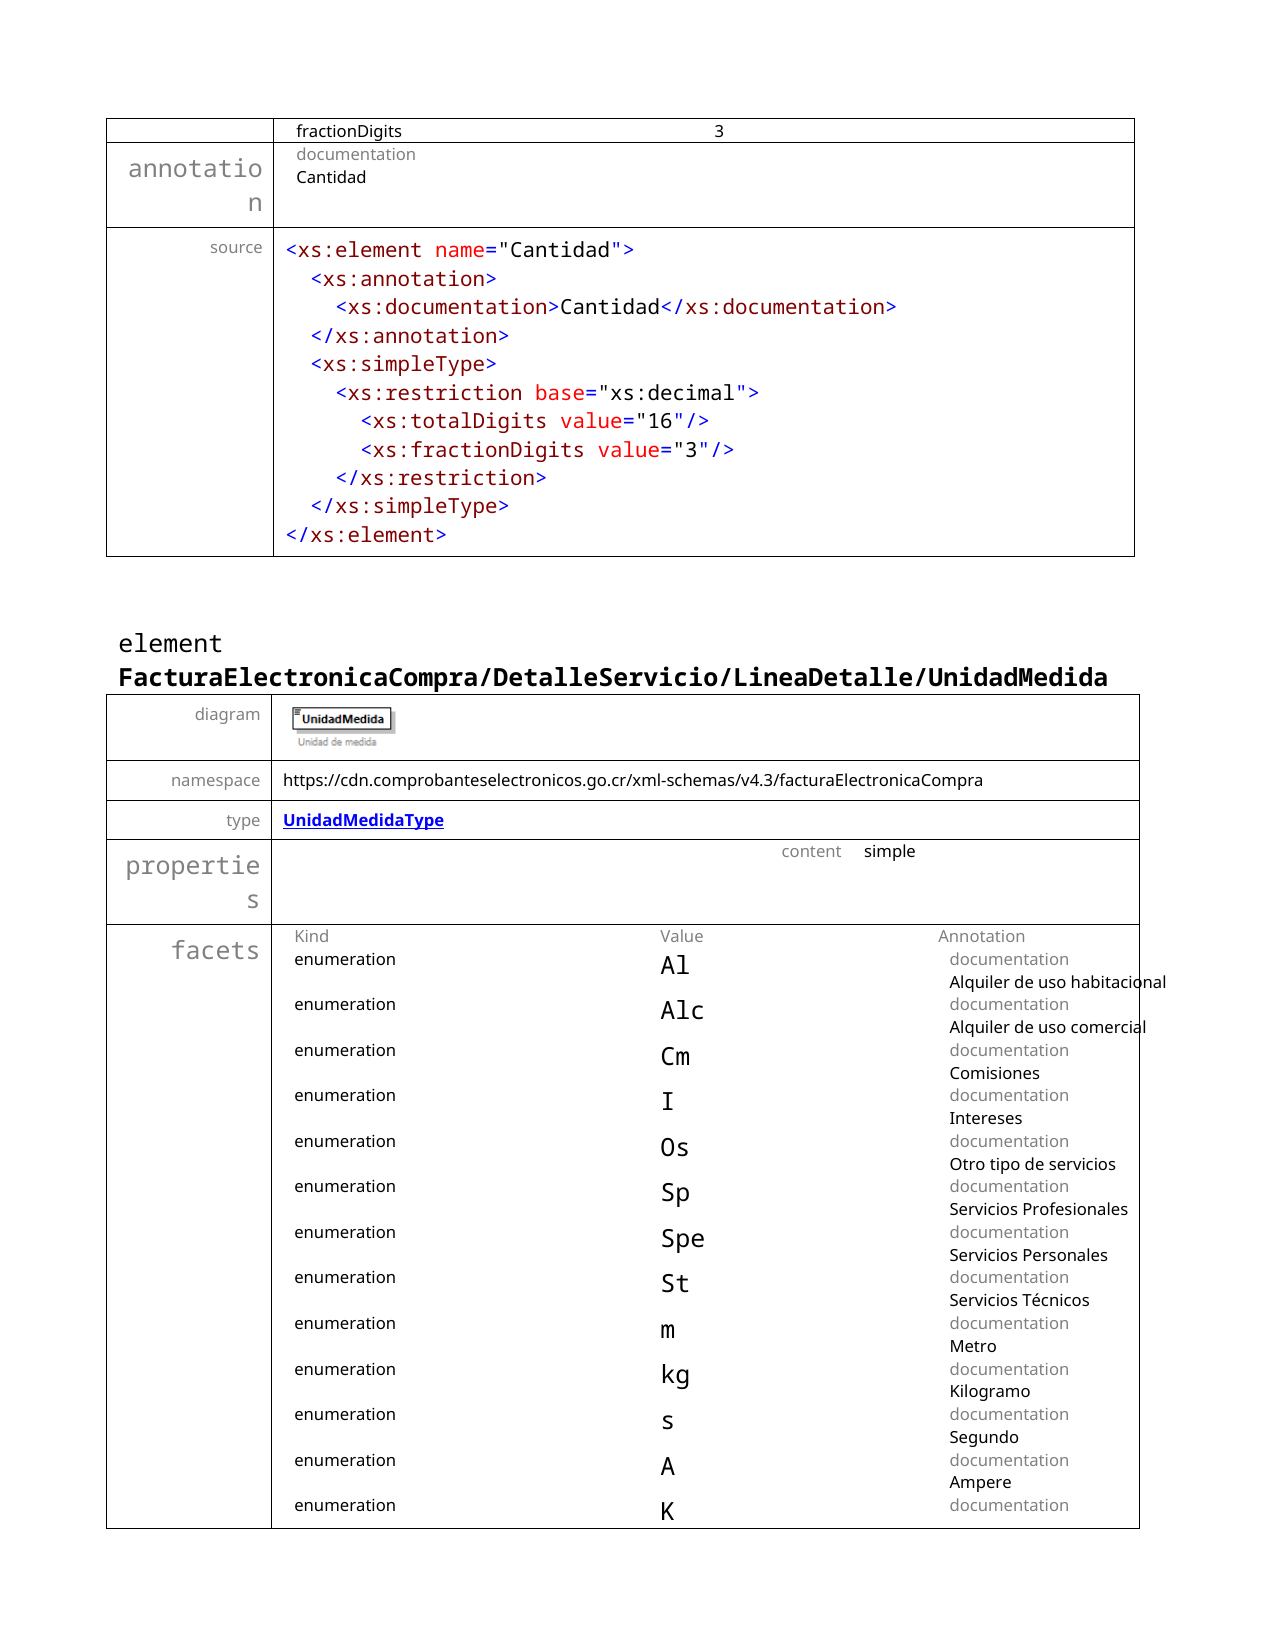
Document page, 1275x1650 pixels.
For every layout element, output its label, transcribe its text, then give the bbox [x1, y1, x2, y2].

table_cell [927, 1357, 938, 1403]
table_cell kg [649, 1357, 927, 1403]
table_cell enumeration [283, 1448, 649, 1494]
table_cell [927, 948, 938, 993]
table_cell Comisiones [938, 1061, 1139, 1084]
table_header documentation [938, 1130, 1139, 1152]
table_cell source [107, 228, 273, 556]
table_cell Metro [938, 1334, 1139, 1357]
table_cell K [649, 1494, 927, 1528]
table_cell Servicios Profesionales [938, 1198, 1139, 1221]
table_header documentation [938, 1494, 1139, 1516]
table_cell [927, 993, 938, 1038]
picture [282, 702, 406, 753]
table_cell [927, 1175, 938, 1221]
table_header documentation [938, 1312, 1139, 1334]
table_cell [927, 1403, 938, 1448]
table_header content [283, 840, 853, 863]
table_cell Alquiler de uso habitacional [938, 970, 1139, 993]
table_cell enumeration [283, 1084, 649, 1129]
table_cell enumeration [283, 1039, 649, 1084]
table_header simple [853, 840, 1139, 863]
table_cell enumeration [283, 1357, 649, 1403]
table_cell enumeration [283, 1266, 649, 1312]
table_cell [927, 1312, 938, 1357]
table_header documentation [938, 1039, 1139, 1061]
table_cell s [649, 1403, 927, 1448]
table_cell enumeration [283, 993, 649, 1038]
table_cell [927, 1221, 938, 1266]
table_cell enumeration [283, 1130, 649, 1175]
table_cell enumeration [283, 1312, 649, 1357]
text element FacturaElectronicaCompra/DetalleServicio/LineaDetalle/UnidadMedida [118, 625, 1157, 693]
table_cell I [649, 1084, 927, 1129]
table_cell <xs:element name="Cantidad"> <xs:annotation> <xs:documentation>Cantidad</xs:documentation> </xs:annotation> <xs:simpleType> <xs:restriction base="xs:decimal"> <xs:totalDigits value="16"/> <xs:fractionDigits value="3"/> </xs:restriction> </xs:simpleType> </xs:element> [274, 228, 1134, 556]
table_cell fractionDigits [285, 119, 703, 142]
table_header documentation [938, 1357, 1139, 1380]
table_header documentation [938, 1175, 1139, 1198]
table_cell Cantidad [285, 166, 1134, 188]
table_cell Sp [649, 1175, 927, 1221]
table_cell [1006, 119, 1134, 142]
table_cell A [649, 1448, 927, 1494]
table_cell [927, 1039, 938, 1084]
table_header documentation [938, 1448, 1139, 1471]
table_cell Segundo [938, 1425, 1139, 1448]
table_cell St [649, 1266, 927, 1312]
table_cell Cm [649, 1039, 927, 1084]
table_header documentation [938, 993, 1139, 1016]
table_cell Servicios Técnicos [938, 1289, 1139, 1312]
table_cell 3 [703, 119, 1006, 142]
table_cell Otro tipo de servicios [938, 1152, 1139, 1175]
table_cell [272, 840, 1139, 924]
table_cell facets [107, 925, 271, 1528]
table_header documentation [938, 1084, 1139, 1107]
table_header documentation [938, 1221, 1139, 1243]
table_header Annotation [927, 925, 1139, 947]
table_cell namespace [107, 761, 271, 799]
table_cell properties [107, 840, 271, 924]
table_header documentation [938, 1403, 1139, 1425]
table_cell https://cdn.comprobanteselectronicos.go.cr/xml-schemas/v4.3/facturaElectronicaCompra [272, 761, 1139, 799]
table_cell Alc [649, 993, 927, 1038]
table_cell Al [649, 948, 927, 993]
table_cell [927, 1448, 938, 1494]
table_cell [274, 143, 1134, 227]
table_cell Alquiler de uso comercial [938, 1016, 1139, 1038]
table_cell UnidadMedidaType [272, 801, 1139, 839]
table_cell [927, 1494, 1139, 1528]
table_header documentation [285, 143, 1134, 166]
table_header Value [649, 925, 927, 947]
table_cell enumeration [283, 948, 649, 993]
table_cell Kilogramo [938, 1380, 1139, 1403]
table_cell enumeration [283, 1221, 649, 1266]
table_header diagram [107, 695, 271, 760]
table_cell [927, 1084, 938, 1129]
table_cell m [649, 1312, 927, 1357]
table_header documentation [938, 1266, 1139, 1289]
table_cell type [107, 801, 271, 839]
table_cell Os [649, 1130, 927, 1175]
table_cell Intereses [938, 1107, 1139, 1129]
table_cell Servicios Personales [938, 1243, 1139, 1266]
table_cell [927, 1266, 938, 1312]
table_header documentation [938, 948, 1139, 970]
table_cell Spe [649, 1221, 927, 1266]
table_cell Ampere [938, 1471, 1139, 1494]
table_cell [107, 119, 273, 142]
table_cell enumeration [283, 1494, 649, 1528]
table_header [272, 695, 1139, 760]
table_cell enumeration [283, 1403, 649, 1448]
table_cell annotation [107, 143, 273, 227]
table_cell [927, 1130, 938, 1175]
table_cell enumeration [283, 1175, 649, 1221]
table_header Kind [283, 925, 649, 947]
table_cell [274, 119, 285, 142]
table_cell [272, 925, 1139, 1528]
